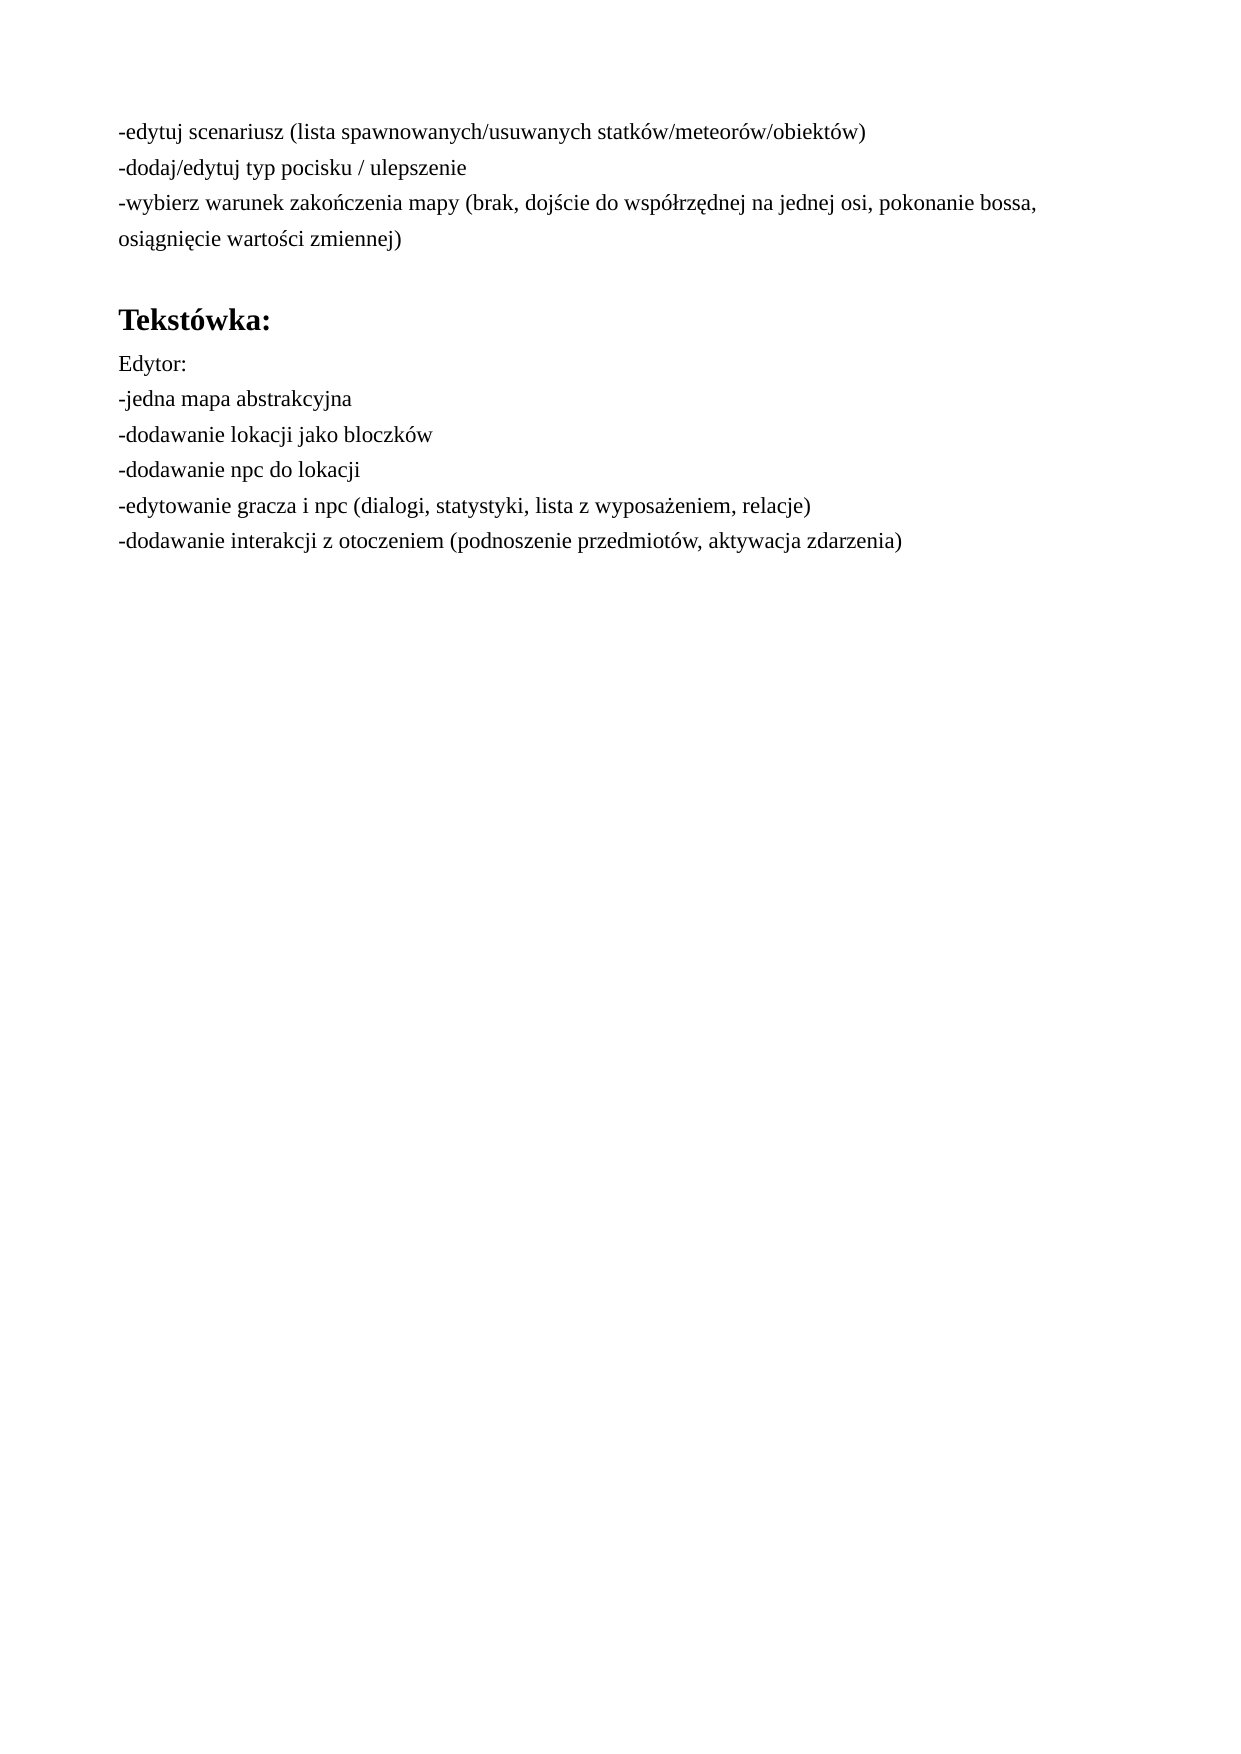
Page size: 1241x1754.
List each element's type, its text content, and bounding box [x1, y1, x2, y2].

text -dodawanie interakcji z otoczeniem (podnoszenie przedmiotów, aktywacja zdarzenia) [118, 527, 1122, 589]
text Tekstówka: [118, 301, 1122, 337]
text -dodaj/edytuj typ pocisku / ulepszenie [118, 154, 1122, 180]
text -wybierz warunek zakończenia mapy (brak, dojście do współrzędnej na jednej osi, pokonanie bossa, osiągnięcie wartości zmiennej) [118, 189, 1122, 251]
text -dodawanie lokacji jako bloczków [118, 421, 1122, 447]
text Edytor: [118, 350, 1122, 376]
text -dodawanie npc do lokacji [118, 456, 1122, 483]
text -jedna mapa abstrakcyjna [118, 385, 1122, 412]
text -edytowanie gracza i npc (dialogi, statystyki, lista z wyposażeniem, relacje) [118, 492, 1122, 518]
text -edytuj scenariusz (lista spawnowanych/usuwanych statków/meteorów/obiektów) [118, 118, 1122, 144]
